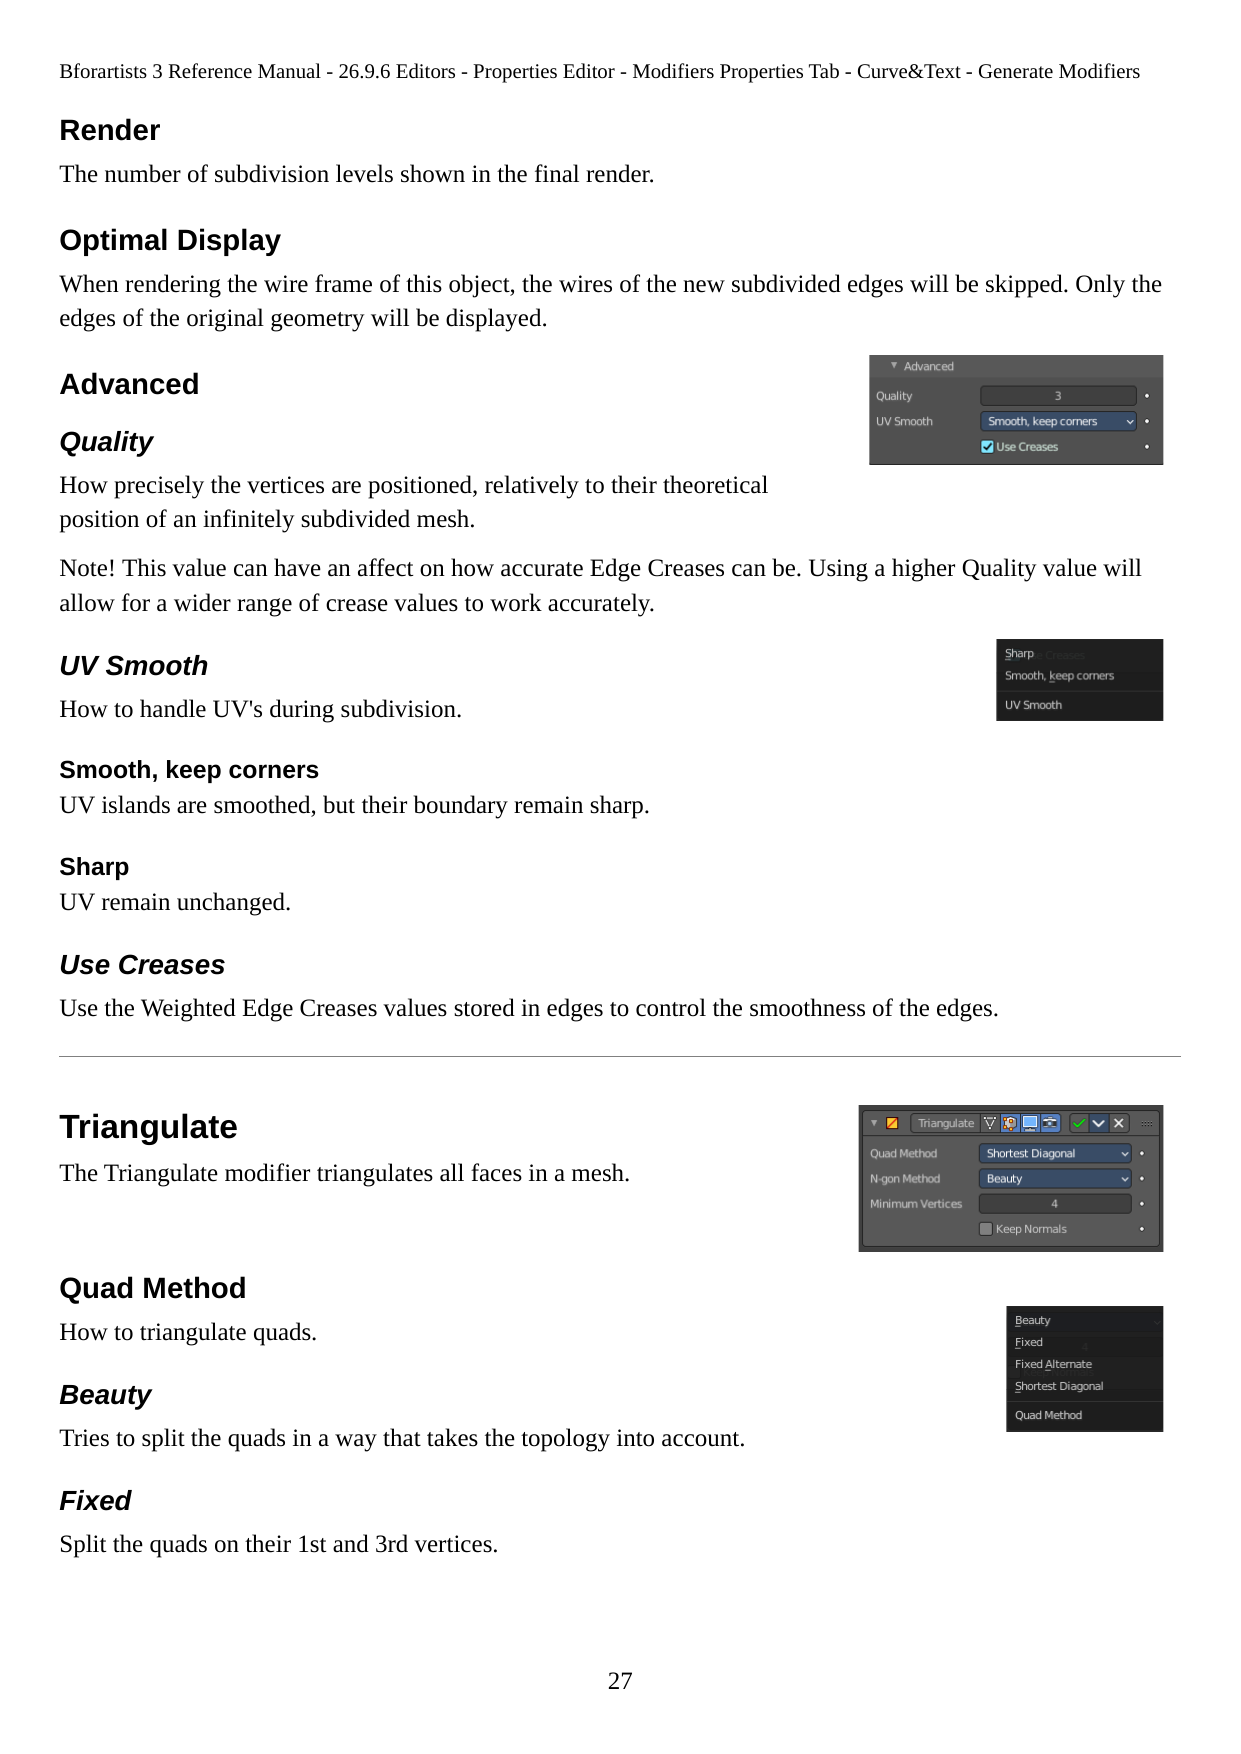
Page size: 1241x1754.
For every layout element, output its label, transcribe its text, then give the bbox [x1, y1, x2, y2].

subtitle [1164, 1107, 1181, 1145]
subtitle [1164, 367, 1181, 401]
text When rendering the wire frame of this object, the wires of the new subdivided edges will be skipped. Only the edges of the original geometry will be displayed. [59, 269, 1181, 332]
subtitle Triangulate [59, 1107, 858, 1145]
subtitle UV Smooth [59, 649, 996, 681]
picture [858, 1105, 1164, 1252]
text The Triangulate modifier triangulates all faces in a mesh. [59, 1158, 858, 1187]
picture [869, 355, 1164, 465]
subtitle [1164, 426, 1181, 457]
subtitle Beauty [59, 1378, 1006, 1410]
subtitle Render [59, 113, 1181, 146]
text UV islands are smoothed, but their boundary remain sharp. [59, 790, 1181, 819]
text How precisely the vertices are positioned, relatively to their theoretical position of an infinitely subdivided mesh. [59, 470, 1181, 533]
subtitle Fixed [59, 1484, 1181, 1516]
text How to triangulate quads. [59, 1317, 1006, 1346]
text Note! This value can have an affect on how accurate Edge Creases can be. Using a higher Quality value will allow for a wider range of crease values to work accurately. [59, 553, 1181, 617]
subtitle Optimal Display [59, 222, 1181, 256]
text UV remain unchanged. [59, 887, 1181, 915]
text The number of subdivision levels shown in the final render. [59, 159, 1181, 188]
subtitle Use Creases [59, 948, 1181, 980]
picture [1006, 1306, 1164, 1432]
subtitle Smooth, keep corners [59, 756, 1181, 784]
picture [996, 639, 1164, 721]
text Use the Weighted Edge Creases values stored in edges to control the smoothness of the edges. [59, 993, 1181, 1021]
subtitle [1164, 1378, 1181, 1410]
subtitle Advanced [59, 367, 869, 401]
text How to handle UV's during subdivision. [59, 694, 1181, 723]
subtitle [1164, 649, 1181, 681]
subtitle Quad Method [59, 1271, 1181, 1304]
text Split the quads on their 1st and 3rd vertices. [59, 1529, 1181, 1557]
subtitle Quality [59, 426, 869, 457]
subtitle Sharp [59, 852, 1181, 880]
text Tries to split the quads in a way that takes the topology into account. [59, 1423, 1181, 1451]
